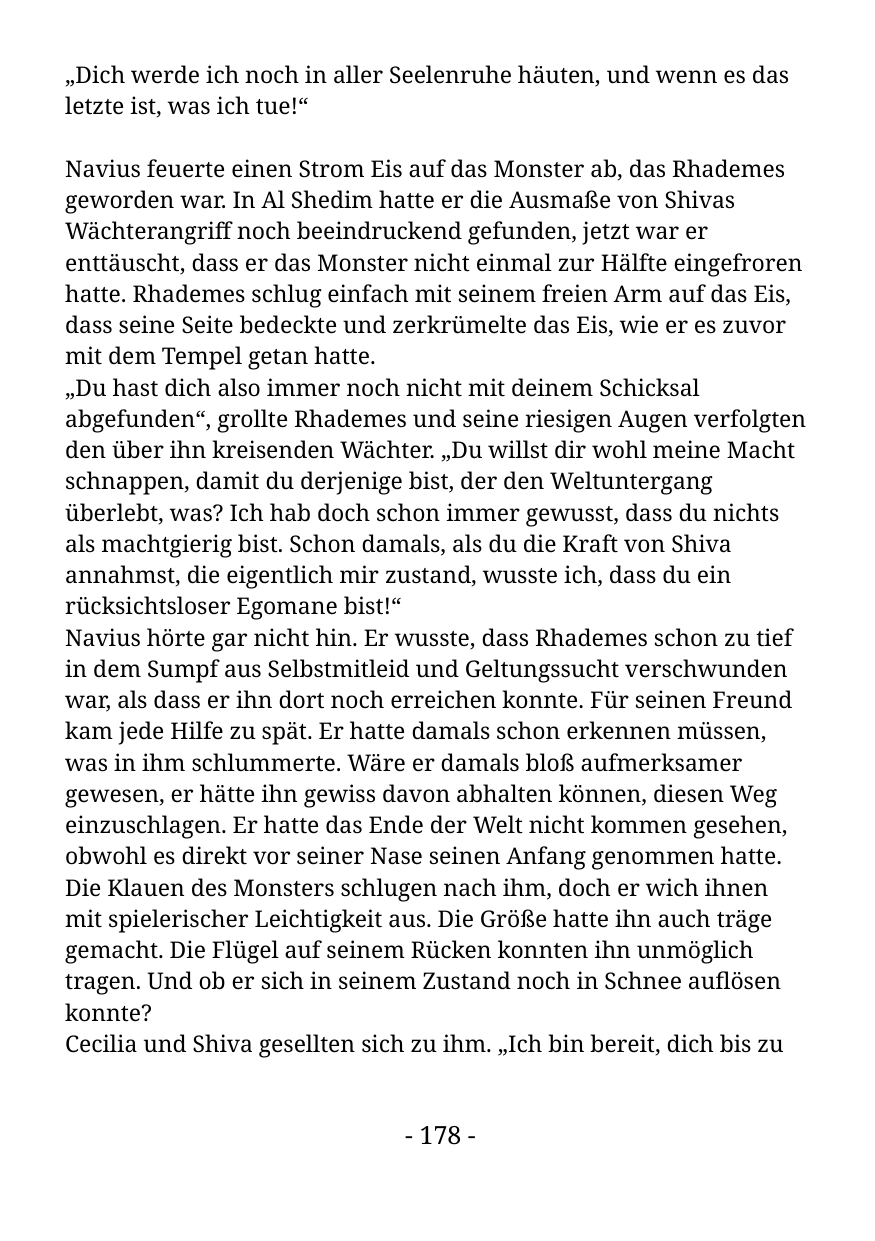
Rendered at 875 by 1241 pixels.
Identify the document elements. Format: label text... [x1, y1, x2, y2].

text „Dich werde ich noch in aller Seelenruhe häuten, und wenn es das letzte ist, was ich tue!“ Navius feuerte einen Strom Eis auf das Monster ab, das Rhademes geworden war. In Al Shedim hatte er die Ausmaße von Shivas Wächterangriff noch beeindruckend gefunden, jetzt war er enttäuscht, dass er das Monster nicht einmal zur Hälfte eingefroren hatte. Rhademes schlug einfach mit seinem freien Arm auf das Eis, dass seine Seite bedeckte und zerkrümelte das Eis, wie er es zuvor mit dem Tempel getan hatte. „Du hast dich also immer noch nicht mit deinem Schicksal abgefunden“, grollte Rhademes und seine riesigen Augen verfolgten den über ihn kreisenden Wächter. „Du willst dir wohl meine Macht schnappen, damit du derjenige bist, der den Weltuntergang überlebt, was? Ich hab doch schon immer gewusst, dass du nichts als machtgierig bist. Schon damals, als du die Kraft von Shiva annahmst, die eigentlich mir zustand, wusste ich, dass du ein rücksichtsloser Egomane bist!“ Navius hörte gar nicht hin. Er wusste, dass Rhademes schon zu tief in dem Sumpf aus Selbstmitleid und Geltungssucht verschwunden war, als dass er ihn dort noch erreichen konnte. Für seinen Freund kam jede Hilfe zu spät. Er hatte damals schon erkennen müssen, was in ihm schlummerte. Wäre er damals bloß aufmerksamer gewesen, er hätte ihn gewiss davon abhalten können, diesen Weg einzuschlagen. Er hatte das Ende der Welt nicht kommen gesehen, obwohl es direkt vor seiner Nase seinen Anfang genommen hatte. Die Klauen des Monsters schlugen nach ihm, doch er wich ihnen mit spielerischer Leichtigkeit aus. Die Größe hatte ihn auch träge gemacht. Die Flügel auf seinem Rücken konnten ihn unmöglich tragen. Und ob er sich in seinem Zustand noch in Schnee auflösen konnte? Cecilia und Shiva gesellten sich zu ihm. „Ich bin bereit, dich bis zu [65, 59, 809, 1059]
